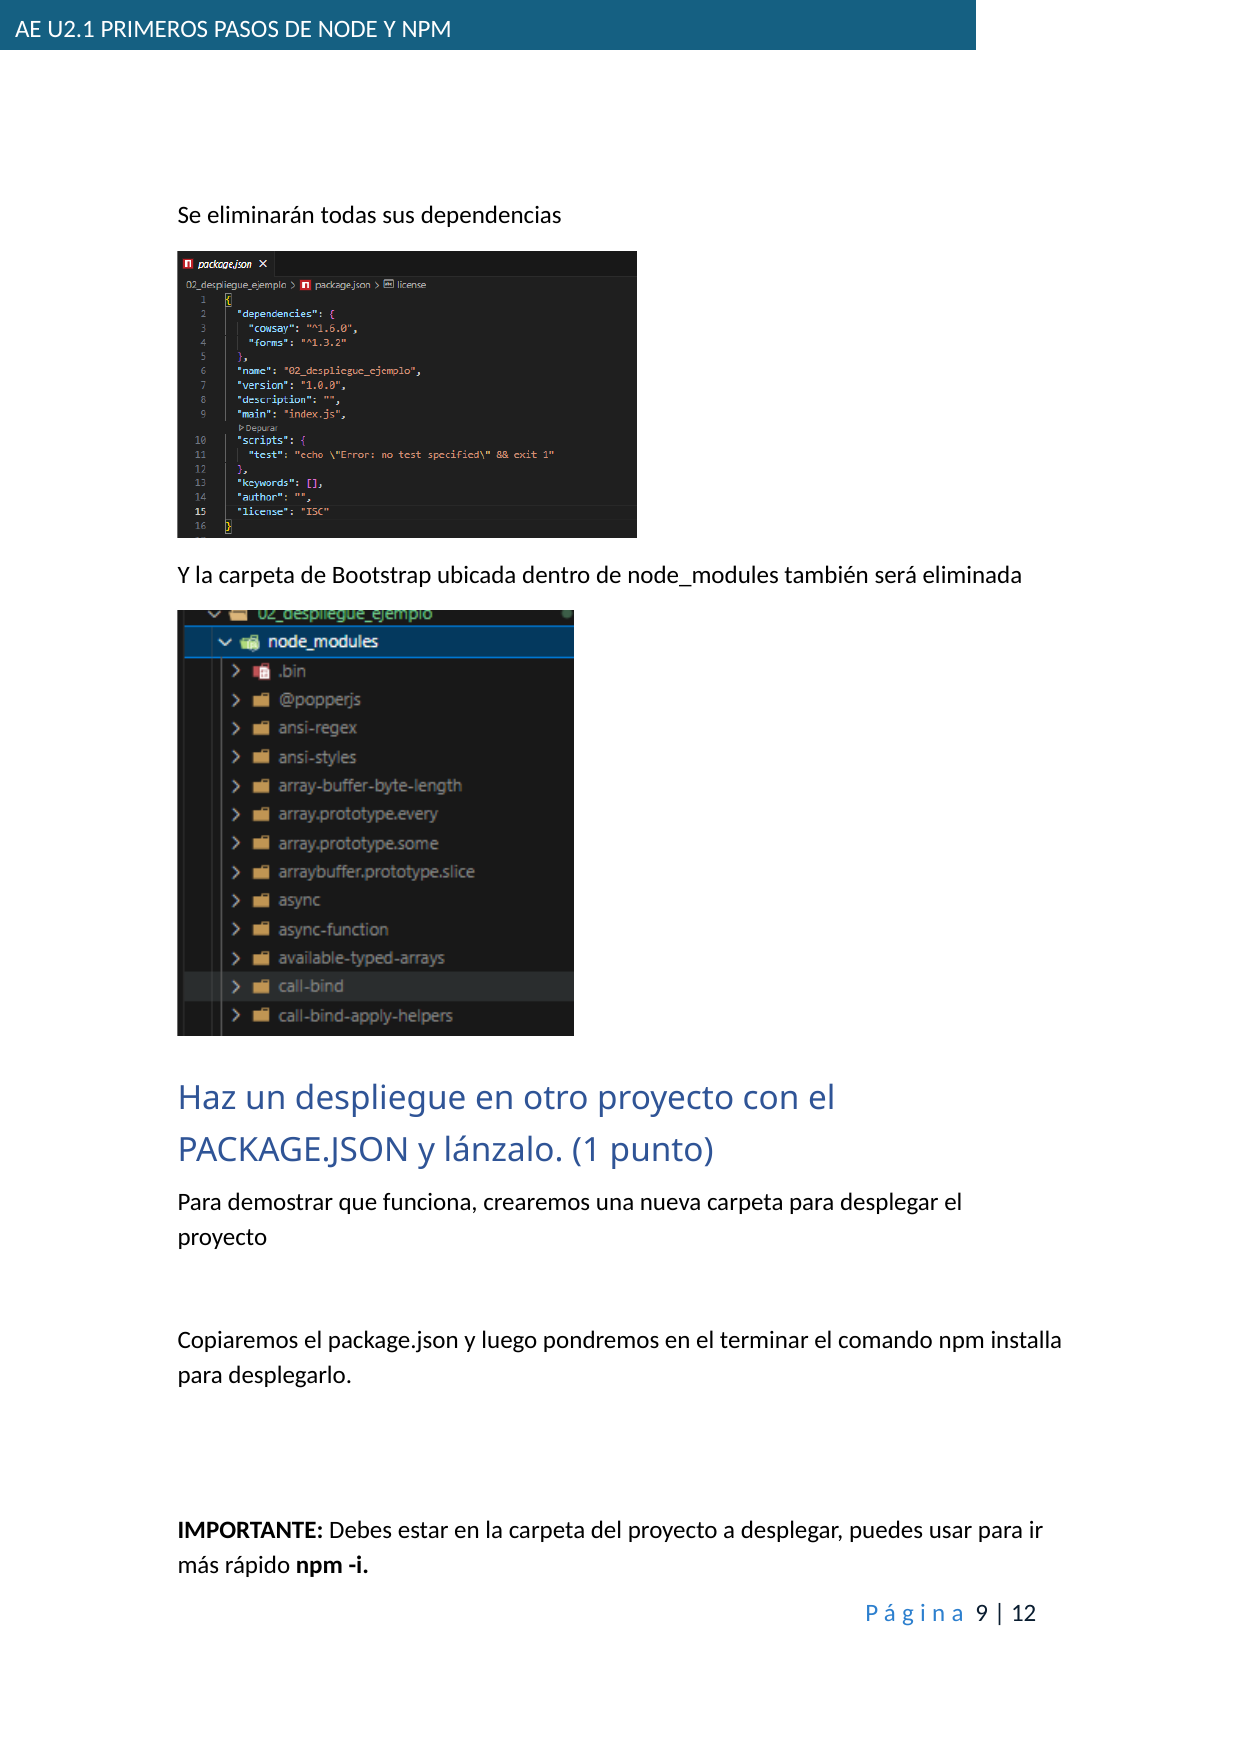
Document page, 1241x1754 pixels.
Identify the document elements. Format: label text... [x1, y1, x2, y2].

text Para demostrar que funciona, crearemos una nueva carpeta para desplegar el proyecto [177, 1186, 1063, 1252]
subtitle Haz un despliegue en otro proyecto con el PACKAGE.JSON y lánzalo. (1 punto) [177, 1074, 1063, 1171]
text IMPORTANTE: Debes estar en la carpeta del proyecto a desplegar, puedes usar para ir más rápido npm -i. [177, 1515, 1063, 1580]
text Y la carpeta de Bootstrap ubicada dentro de node_modules también será eliminada [177, 559, 1063, 589]
text Copiaremos el package.json y luego pondremos en el terminar el comando npm installa para desplegarlo. [177, 1325, 1063, 1390]
text Se eliminarán todas sus dependencias [177, 199, 1063, 230]
